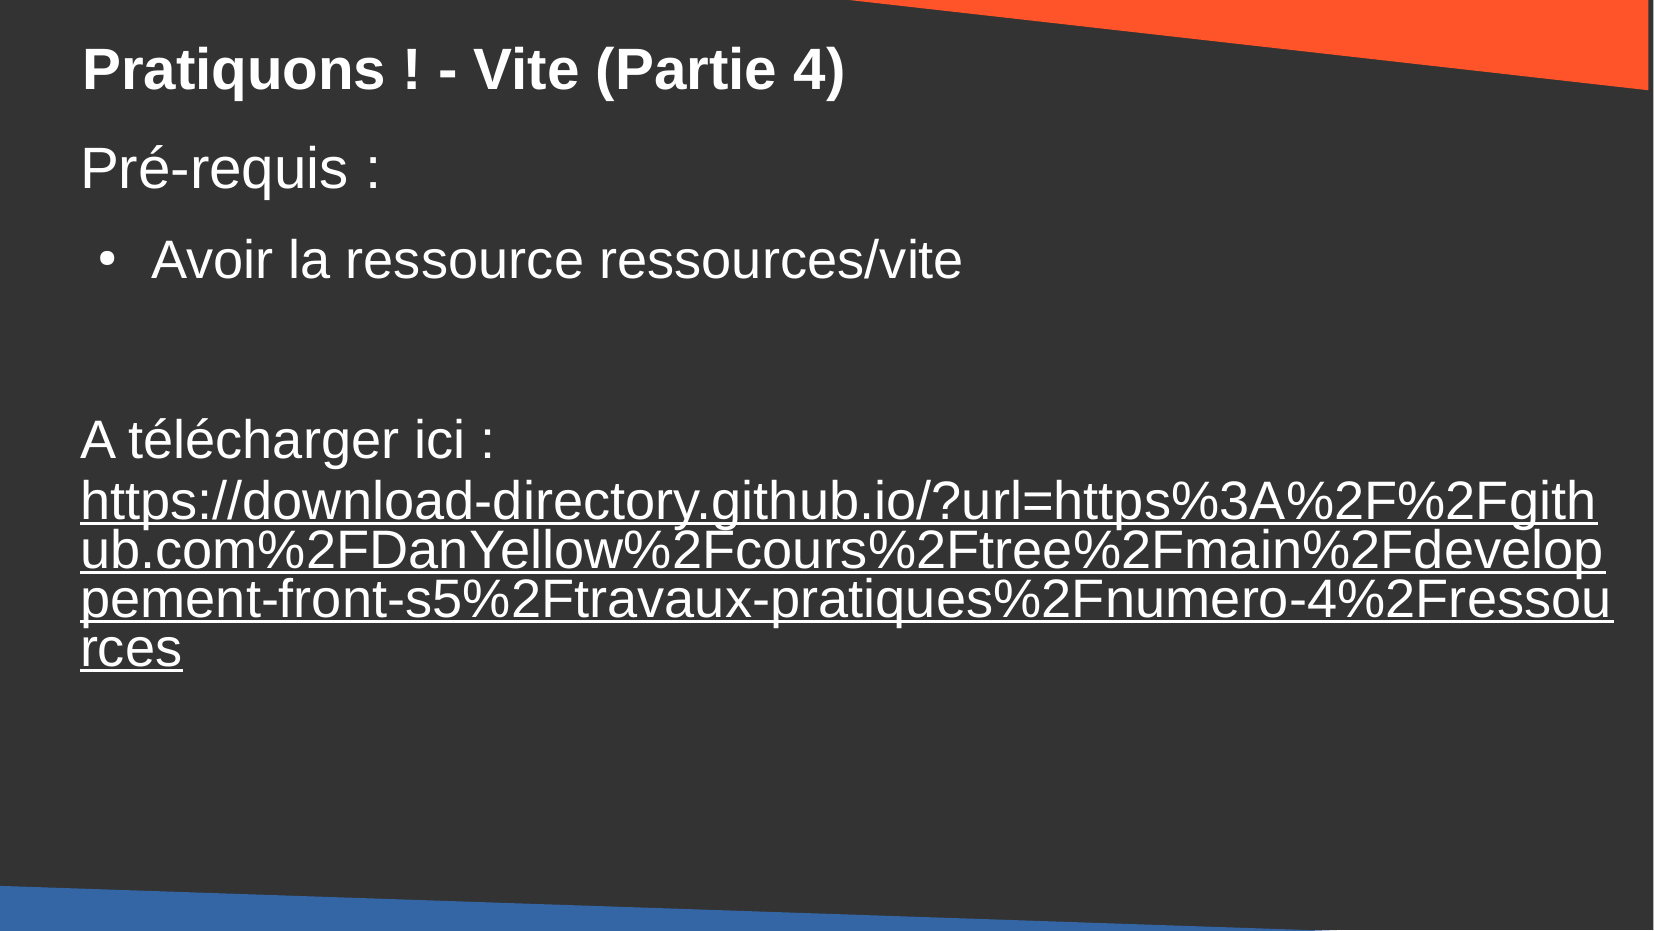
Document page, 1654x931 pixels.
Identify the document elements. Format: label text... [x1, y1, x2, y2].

text_box [0, 885, 1337, 931]
text_box [849, 0, 1649, 91]
title Pratiquons ! - Vite (Partie 4) [82, 37, 1571, 114]
list Pré-requis : Avoir la ressource ressources/vite A télécharger ici : https://download-directory.github.io/?url=https%3A%2F%2Fgithub.com%2FDanYellow%2Fcours%2Ftree%2Fmain%2Fdeveloppement-front-s5%2Ftravaux-pratiques%2Fnumero-4%2Fressources [80, 135, 1620, 721]
